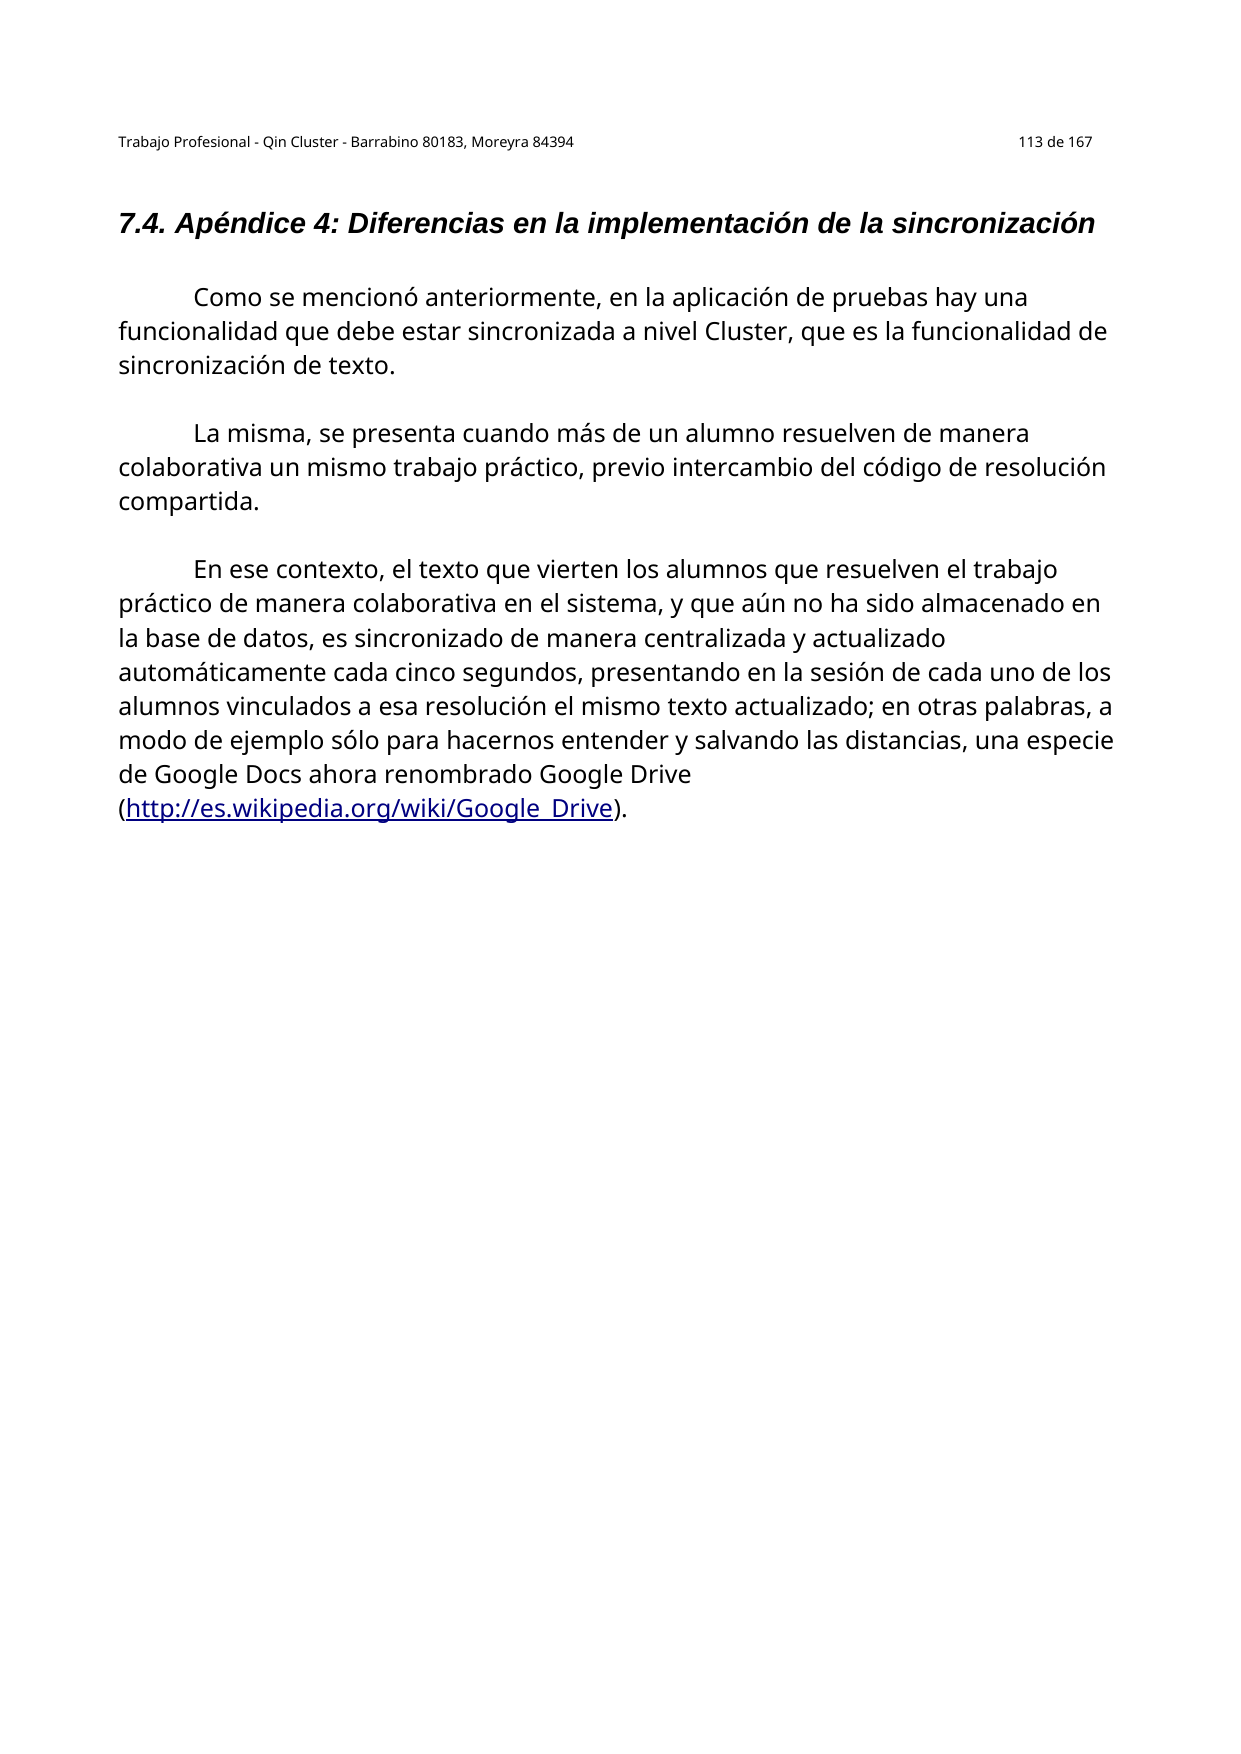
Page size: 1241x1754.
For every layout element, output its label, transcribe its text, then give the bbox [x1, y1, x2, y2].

subtitle 7.4. Apéndice 4: Diferencias en la implementación de la sincronización [118, 207, 1122, 239]
text Como se mencionó anteriormente, en la aplicación de pruebas hay una funcionalidad que debe estar sincronizada a nivel Cluster, que es la funcionalidad de sincronización de texto. [118, 279, 1122, 382]
text La misma, se presenta cuando más de un alumno resuelven de manera colaborativa un mismo trabajo práctico, previo intercambio del código de resolución compartida. [118, 416, 1122, 518]
text En ese contexto, el texto que vierten los alumnos que resuelven el trabajo práctico de manera colaborativa en el sistema, y que aún no ha sido almacenado en la base de datos, es sincronizado de manera centralizada y actualizado automáticamente cada cinco segundos, presentando en la sesión de cada uno de los alumnos vinculados a esa resolución el mismo texto actualizado; en otras palabras, a modo de ejemplo sólo para hacernos entender y salvando las distancias, una especie de Google Docs ahora renombrado Google Drive (http://es.wikipedia.org/wiki/Google_Drive). [118, 552, 1122, 824]
